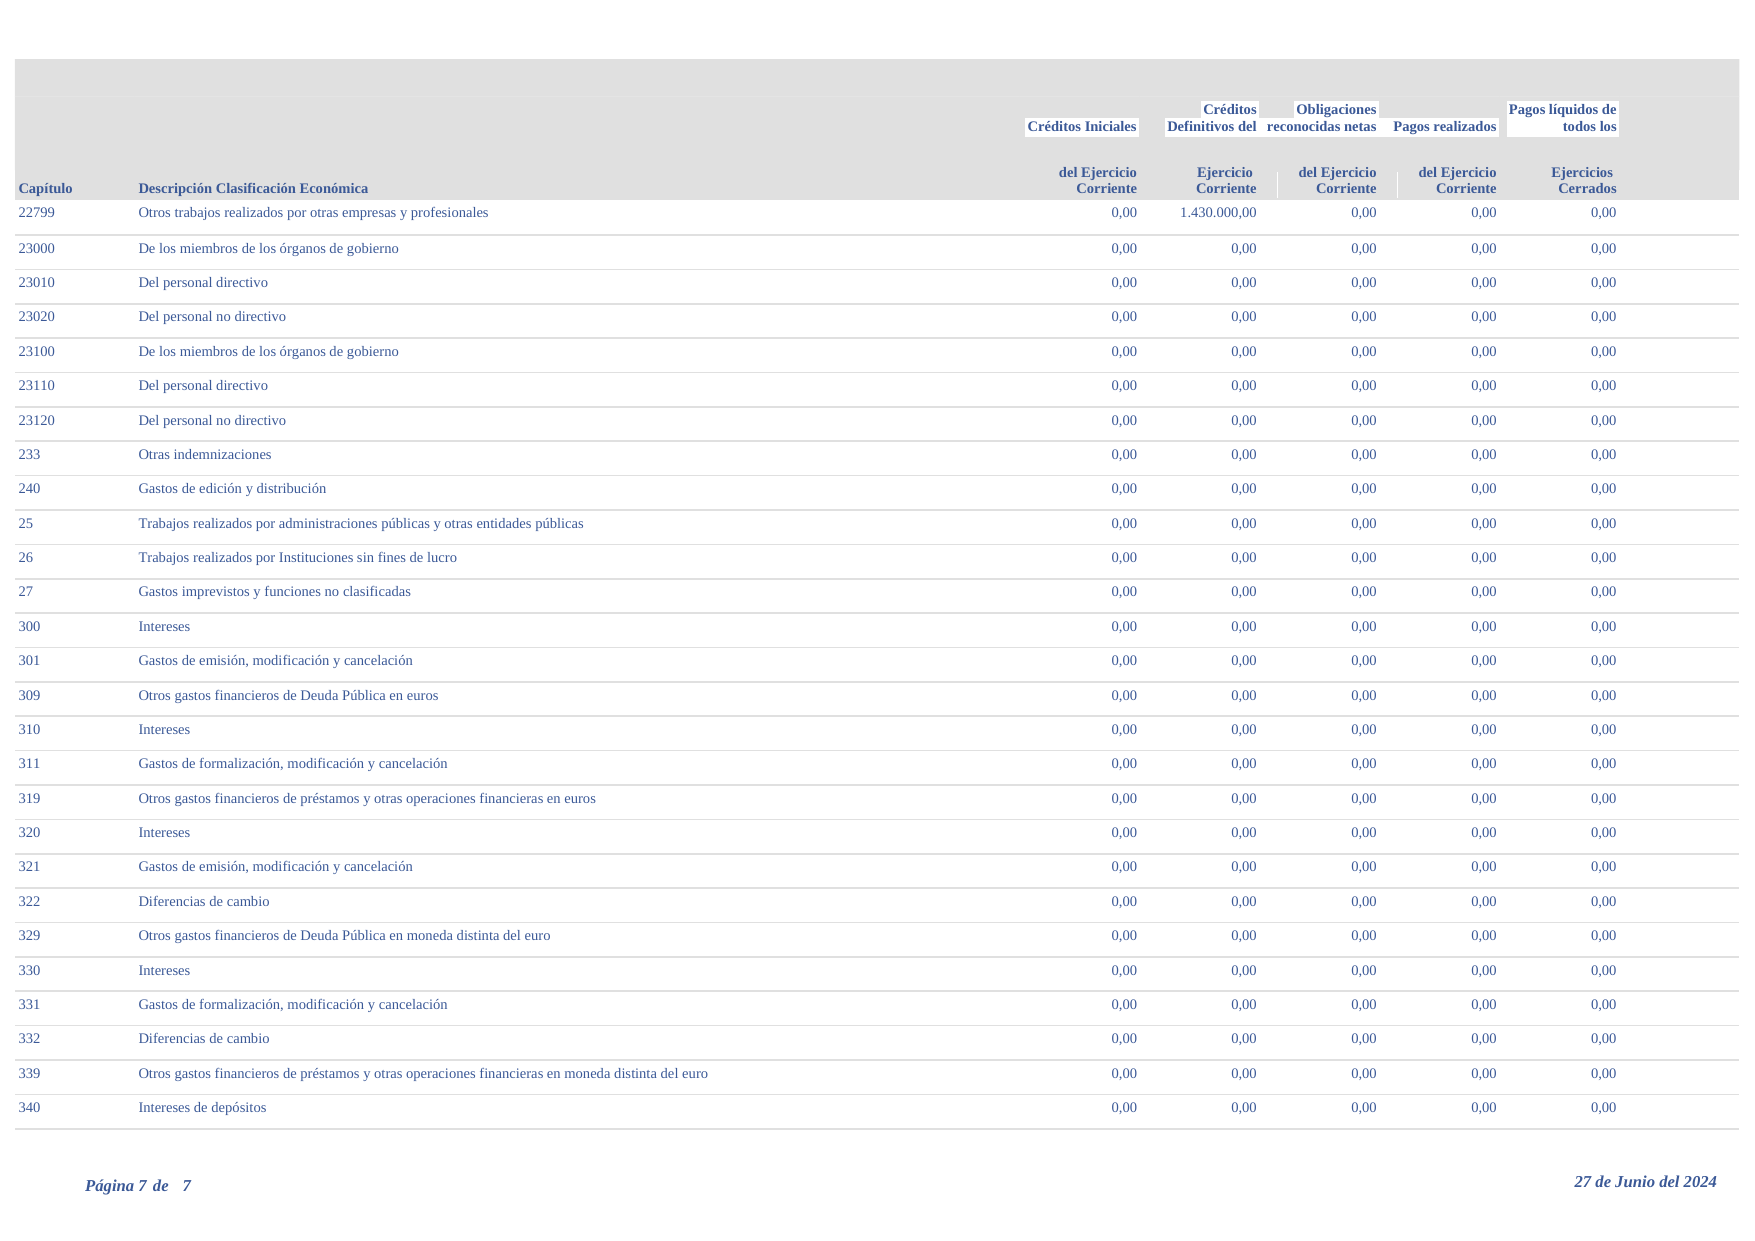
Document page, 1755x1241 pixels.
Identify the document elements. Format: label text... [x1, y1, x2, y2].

table_cell 0,00 [883, 1026, 1158, 1059]
table_cell 0,00 [1398, 580, 1524, 612]
table_cell De los miembros de los órganos de gobierno [105, 236, 883, 268]
table_cell 0,00 [1524, 889, 1739, 922]
table_cell 0,00 [1278, 236, 1397, 268]
table_cell 0,00 [1524, 648, 1739, 681]
table_cell 0,00 [1398, 339, 1524, 372]
table_cell 0,00 [1398, 820, 1524, 853]
table_cell 0,00 [1524, 305, 1739, 337]
table_cell 0,00 [1158, 683, 1277, 715]
table_cell 0,00 [1278, 476, 1397, 509]
table_header del Ejercicio Corriente [1278, 172, 1397, 198]
table_cell Gastos de formalización, modificación y cancelación [105, 751, 883, 784]
table_cell Otros gastos financieros de Deuda Pública en euros [105, 683, 883, 715]
table_cell 0,00 [1278, 751, 1397, 784]
table_cell 0,00 [1524, 923, 1739, 956]
table_cell 0,00 [1524, 408, 1739, 440]
table_cell 0,00 [1398, 305, 1524, 337]
table_cell 0,00 [1524, 236, 1739, 268]
table_cell 0,00 [1158, 889, 1277, 922]
table_cell Diferencias de cambio [105, 1026, 883, 1059]
table_cell 0,00 [1278, 1026, 1397, 1059]
table_cell 0,00 [1158, 992, 1277, 1025]
table_cell 0,00 [883, 820, 1158, 853]
table_cell 0,00 [1158, 305, 1277, 337]
table_cell 319 [15, 786, 105, 818]
table_cell Gastos de emisión, modificación y cancelación [105, 648, 883, 681]
table_cell De los miembros de los órganos de gobierno [105, 339, 883, 372]
table_cell 25 [15, 511, 105, 543]
table_cell Del personal directivo [105, 373, 883, 406]
table_cell 0,00 [1524, 1026, 1739, 1059]
table_cell 331 [15, 992, 105, 1025]
table_cell 0,00 [1278, 580, 1397, 612]
table_cell 0,00 [883, 442, 1158, 475]
table_cell 309 [15, 683, 105, 715]
table_cell 0,00 [1158, 614, 1277, 647]
table_cell 0,00 [1158, 511, 1277, 543]
table_cell 0,00 [1278, 889, 1397, 922]
table_cell 0,00 [883, 717, 1158, 750]
table_cell 0,00 [883, 236, 1158, 268]
table_cell 0,00 [1524, 270, 1739, 303]
table_cell 0,00 [1278, 408, 1397, 440]
table_cell 23120 [15, 408, 105, 440]
table_cell 0,00 [1398, 476, 1524, 509]
table_cell Gastos imprevistos y funciones no clasificadas [105, 580, 883, 612]
table_cell 0,00 [1278, 339, 1397, 372]
table_cell 0,00 [1278, 958, 1397, 990]
table_cell Intereses [105, 820, 883, 853]
table_cell 0,00 [883, 339, 1158, 372]
table_cell 0,00 [1398, 373, 1524, 406]
table_cell Otras indemnizaciones [105, 442, 883, 475]
table_cell 0,00 [1278, 1061, 1397, 1093]
table_cell 23010 [15, 270, 105, 303]
table_cell 22799 [15, 200, 105, 234]
table_cell 322 [15, 889, 105, 922]
table_cell 0,00 [1158, 270, 1277, 303]
table_cell 0,00 [1158, 1061, 1277, 1093]
table_cell 0,00 [1398, 923, 1524, 956]
table_cell 0,00 [1158, 923, 1277, 956]
table_cell 0,00 [1398, 786, 1524, 818]
table_cell 0,00 [1398, 648, 1524, 681]
table_cell 0,00 [883, 958, 1158, 990]
table_cell Gastos de emisión, modificación y cancelación [105, 855, 883, 887]
table_header del Ejercicio Corriente [1398, 172, 1524, 198]
table_cell 0,00 [883, 305, 1158, 337]
table_cell 0,00 [1524, 339, 1739, 372]
table_cell 311 [15, 751, 105, 784]
table_cell 339 [15, 1061, 105, 1093]
table_cell 0,00 [1158, 339, 1277, 372]
table_cell 0,00 [1524, 1061, 1739, 1093]
table_cell 0,00 [1398, 511, 1524, 543]
table_cell Otros gastos financieros de préstamos y otras operaciones financieras en euros [105, 786, 883, 818]
table_cell 0,00 [1278, 648, 1397, 681]
table_cell 0,00 [1524, 717, 1739, 750]
table_cell 0,00 [1524, 545, 1739, 578]
table_cell Intereses [105, 614, 883, 647]
table_cell 0,00 [883, 855, 1158, 887]
table_cell 0,00 [1398, 717, 1524, 750]
table_cell Otros gastos financieros de Deuda Pública en moneda distinta del euro [105, 923, 883, 956]
table_cell 0,00 [883, 648, 1158, 681]
table_cell 310 [15, 717, 105, 750]
table_cell Intereses de depósitos [105, 1095, 883, 1128]
table_cell 0,00 [1524, 580, 1739, 612]
table_cell Diferencias de cambio [105, 889, 883, 922]
table_cell 0,00 [1524, 786, 1739, 818]
table_cell 0,00 [883, 270, 1158, 303]
table_cell Trabajos realizados por administraciones públicas y otras entidades públicas [105, 511, 883, 543]
table_cell 0,00 [1158, 648, 1277, 681]
table_cell 0,00 [1158, 717, 1277, 750]
table_header Ejercicio Corriente [1158, 172, 1277, 198]
table_cell 321 [15, 855, 105, 887]
table_cell 0,00 [1398, 683, 1524, 715]
table_cell 233 [15, 442, 105, 475]
table_cell 0,00 [1278, 511, 1397, 543]
table_cell 0,00 [883, 889, 1158, 922]
table_cell 0,00 [1278, 820, 1397, 853]
table_cell 0,00 [883, 476, 1158, 509]
table_cell 0,00 [1398, 1026, 1524, 1059]
table_cell Gastos de edición y distribución [105, 476, 883, 509]
table_cell Otros trabajos realizados por otras empresas y profesionales [105, 200, 883, 234]
table_cell 0,00 [1524, 855, 1739, 887]
table_cell 0,00 [883, 751, 1158, 784]
table_cell 0,00 [1524, 476, 1739, 509]
table_cell 0,00 [1158, 958, 1277, 990]
table_cell 0,00 [1158, 855, 1277, 887]
table_cell Del personal directivo [105, 270, 883, 303]
table_cell 0,00 [1524, 683, 1739, 715]
table_cell 240 [15, 476, 105, 509]
table_cell 0,00 [1158, 545, 1277, 578]
table_cell 0,00 [1278, 786, 1397, 818]
table_cell 0,00 [1398, 855, 1524, 887]
table_cell 27 [15, 580, 105, 612]
table_cell 0,00 [1524, 958, 1739, 990]
table_cell 320 [15, 820, 105, 853]
table_cell 0,00 [1398, 751, 1524, 784]
table_cell Del personal no directivo [105, 408, 883, 440]
table_cell 0,00 [1278, 683, 1397, 715]
table_cell 0,00 [883, 511, 1158, 543]
table_cell 330 [15, 958, 105, 990]
table_cell 0,00 [1524, 614, 1739, 647]
table_cell Gastos de formalización, modificación y cancelación [105, 992, 883, 1025]
table_cell 23110 [15, 373, 105, 406]
table_cell 0,00 [1158, 786, 1277, 818]
table_cell Trabajos realizados por Instituciones sin fines de lucro [105, 545, 883, 578]
table_cell 0,00 [883, 992, 1158, 1025]
table_cell 0,00 [1278, 545, 1397, 578]
table_cell 0,00 [883, 1095, 1158, 1128]
table_cell 0,00 [1398, 992, 1524, 1025]
table_cell 0,00 [883, 545, 1158, 578]
table_cell Intereses [105, 717, 883, 750]
table_cell 0,00 [1398, 236, 1524, 268]
table_cell 0,00 [1158, 580, 1277, 612]
table_cell 0,00 [1158, 1026, 1277, 1059]
table_cell 0,00 [1158, 476, 1277, 509]
table_cell 0,00 [883, 683, 1158, 715]
table_cell 26 [15, 545, 105, 578]
table_cell 23000 [15, 236, 105, 268]
table_cell 0,00 [883, 200, 1158, 234]
table_cell 0,00 [1398, 1061, 1524, 1093]
table_cell 0,00 [1278, 992, 1397, 1025]
table_cell 0,00 [1524, 1095, 1739, 1128]
table_cell 23100 [15, 339, 105, 372]
table_cell 1.430.000,00 [1158, 200, 1277, 234]
table_cell 0,00 [1278, 1095, 1397, 1128]
table_cell Del personal no directivo [105, 305, 883, 337]
table_cell 0,00 [883, 614, 1158, 647]
table_cell 0,00 [883, 923, 1158, 956]
table_cell 0,00 [1278, 855, 1397, 887]
table_cell 332 [15, 1026, 105, 1059]
table_cell 0,00 [1158, 408, 1277, 440]
table_cell 0,00 [1278, 614, 1397, 647]
table_cell 0,00 [1398, 408, 1524, 440]
table_cell 23020 [15, 305, 105, 337]
table_cell 0,00 [1524, 373, 1739, 406]
table_cell 0,00 [1278, 923, 1397, 956]
table_cell 0,00 [1524, 820, 1739, 853]
table_cell 0,00 [1158, 820, 1277, 853]
table_cell 0,00 [1158, 236, 1277, 268]
table_cell 340 [15, 1095, 105, 1128]
table_cell 0,00 [883, 373, 1158, 406]
table_cell 0,00 [883, 786, 1158, 818]
table_cell 0,00 [1398, 545, 1524, 578]
table_cell 0,00 [1398, 614, 1524, 647]
table_header Capítulo [15, 172, 105, 198]
table_cell 0,00 [1278, 270, 1397, 303]
table_cell 329 [15, 923, 105, 956]
table_cell 0,00 [1278, 442, 1397, 475]
table_cell 0,00 [1158, 373, 1277, 406]
table_cell 0,00 [1524, 751, 1739, 784]
table_header del Ejercicio Corriente [883, 172, 1158, 198]
table_cell 0,00 [883, 580, 1158, 612]
table_cell 0,00 [1524, 442, 1739, 475]
table_cell 0,00 [1524, 200, 1739, 234]
table_cell Otros gastos financieros de préstamos y otras operaciones financieras en moneda distinta del euro [105, 1061, 883, 1093]
table_cell 0,00 [1278, 373, 1397, 406]
table_cell 0,00 [1524, 992, 1739, 1025]
table_cell 0,00 [1524, 511, 1739, 543]
table_cell 0,00 [1158, 751, 1277, 784]
table_cell 0,00 [1278, 200, 1397, 234]
table_cell Intereses [105, 958, 883, 990]
table_cell 0,00 [1398, 889, 1524, 922]
table_cell 0,00 [883, 1061, 1158, 1093]
table_cell 0,00 [883, 408, 1158, 440]
table_cell 0,00 [1158, 1095, 1277, 1128]
table_cell 301 [15, 648, 105, 681]
table_cell 300 [15, 614, 105, 647]
table_cell 0,00 [1158, 442, 1277, 475]
table_cell 0,00 [1398, 1095, 1524, 1128]
table_header Ejercicios Cerrados [1524, 172, 1739, 198]
table_cell 0,00 [1278, 305, 1397, 337]
table_cell 0,00 [1398, 200, 1524, 234]
table_cell 0,00 [1398, 270, 1524, 303]
table_header Descripción Clasificación Económica [105, 172, 883, 198]
table_cell 0,00 [1278, 717, 1397, 750]
table_cell 0,00 [1398, 442, 1524, 475]
table_cell 0,00 [1398, 958, 1524, 990]
